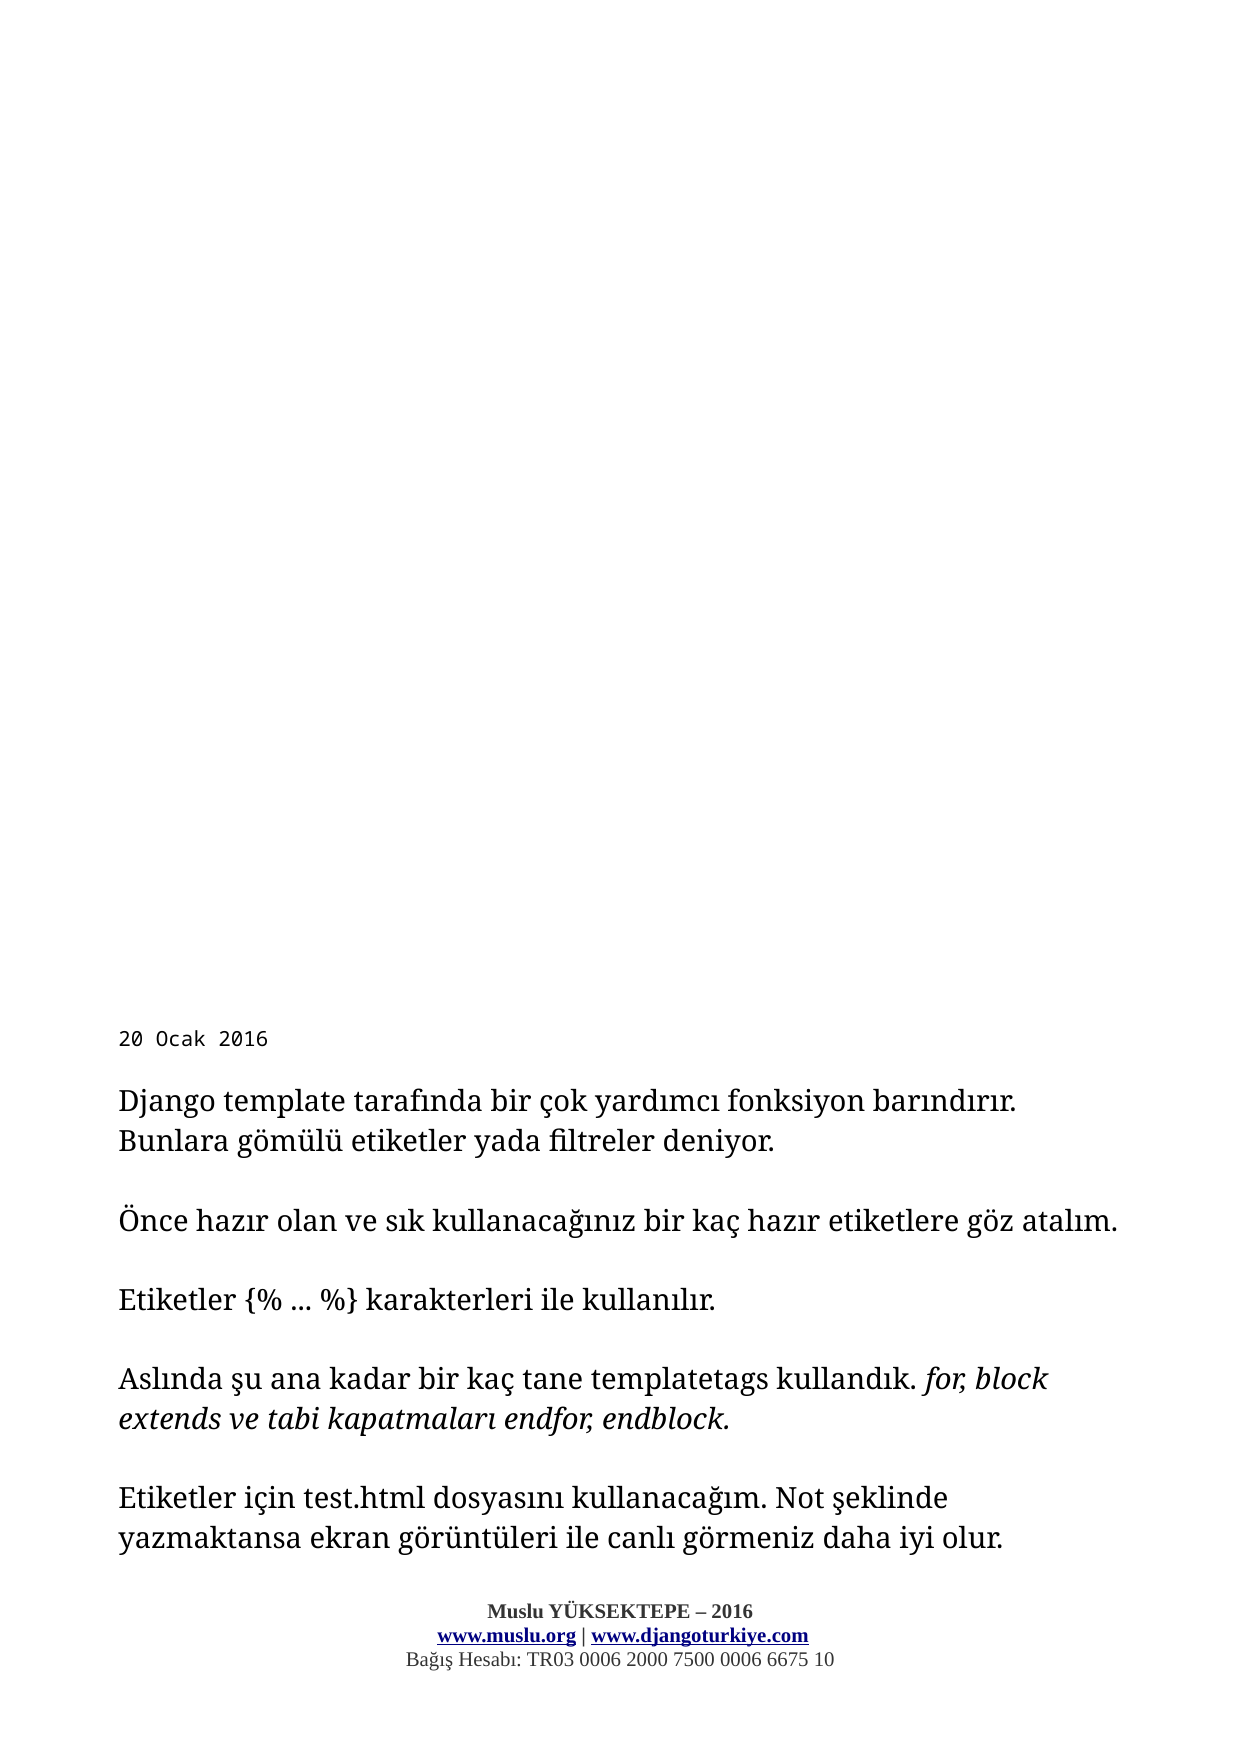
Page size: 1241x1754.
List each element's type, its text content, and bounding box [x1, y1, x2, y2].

text Etiketler {% ... %} karakterleri ile kullanılır. [118, 1279, 1122, 1319]
text Etiketler için test.html dosyasını kullanacağım. Not şeklinde yazmaktansa ekran görüntüleri ile canlı görmeniz daha iyi olur. [118, 1438, 1122, 1557]
text Önce hazır olan ve sık kullanacağınız bir kaç hazır etiketlere göz atalım. [118, 1200, 1122, 1239]
text Django template tarafında bir çok yardımcı fonksiyon barındırır. Bunlara gömülü etiketler yada filtreler deniyor. [118, 1081, 1122, 1160]
text Aslında şu ana kadar bir kaç tane templatetags kullandık. for, block extends ve tabi kapatmaları endfor, endblock. [118, 1358, 1122, 1438]
text 20 Ocak 2016 [118, 1024, 1122, 1052]
